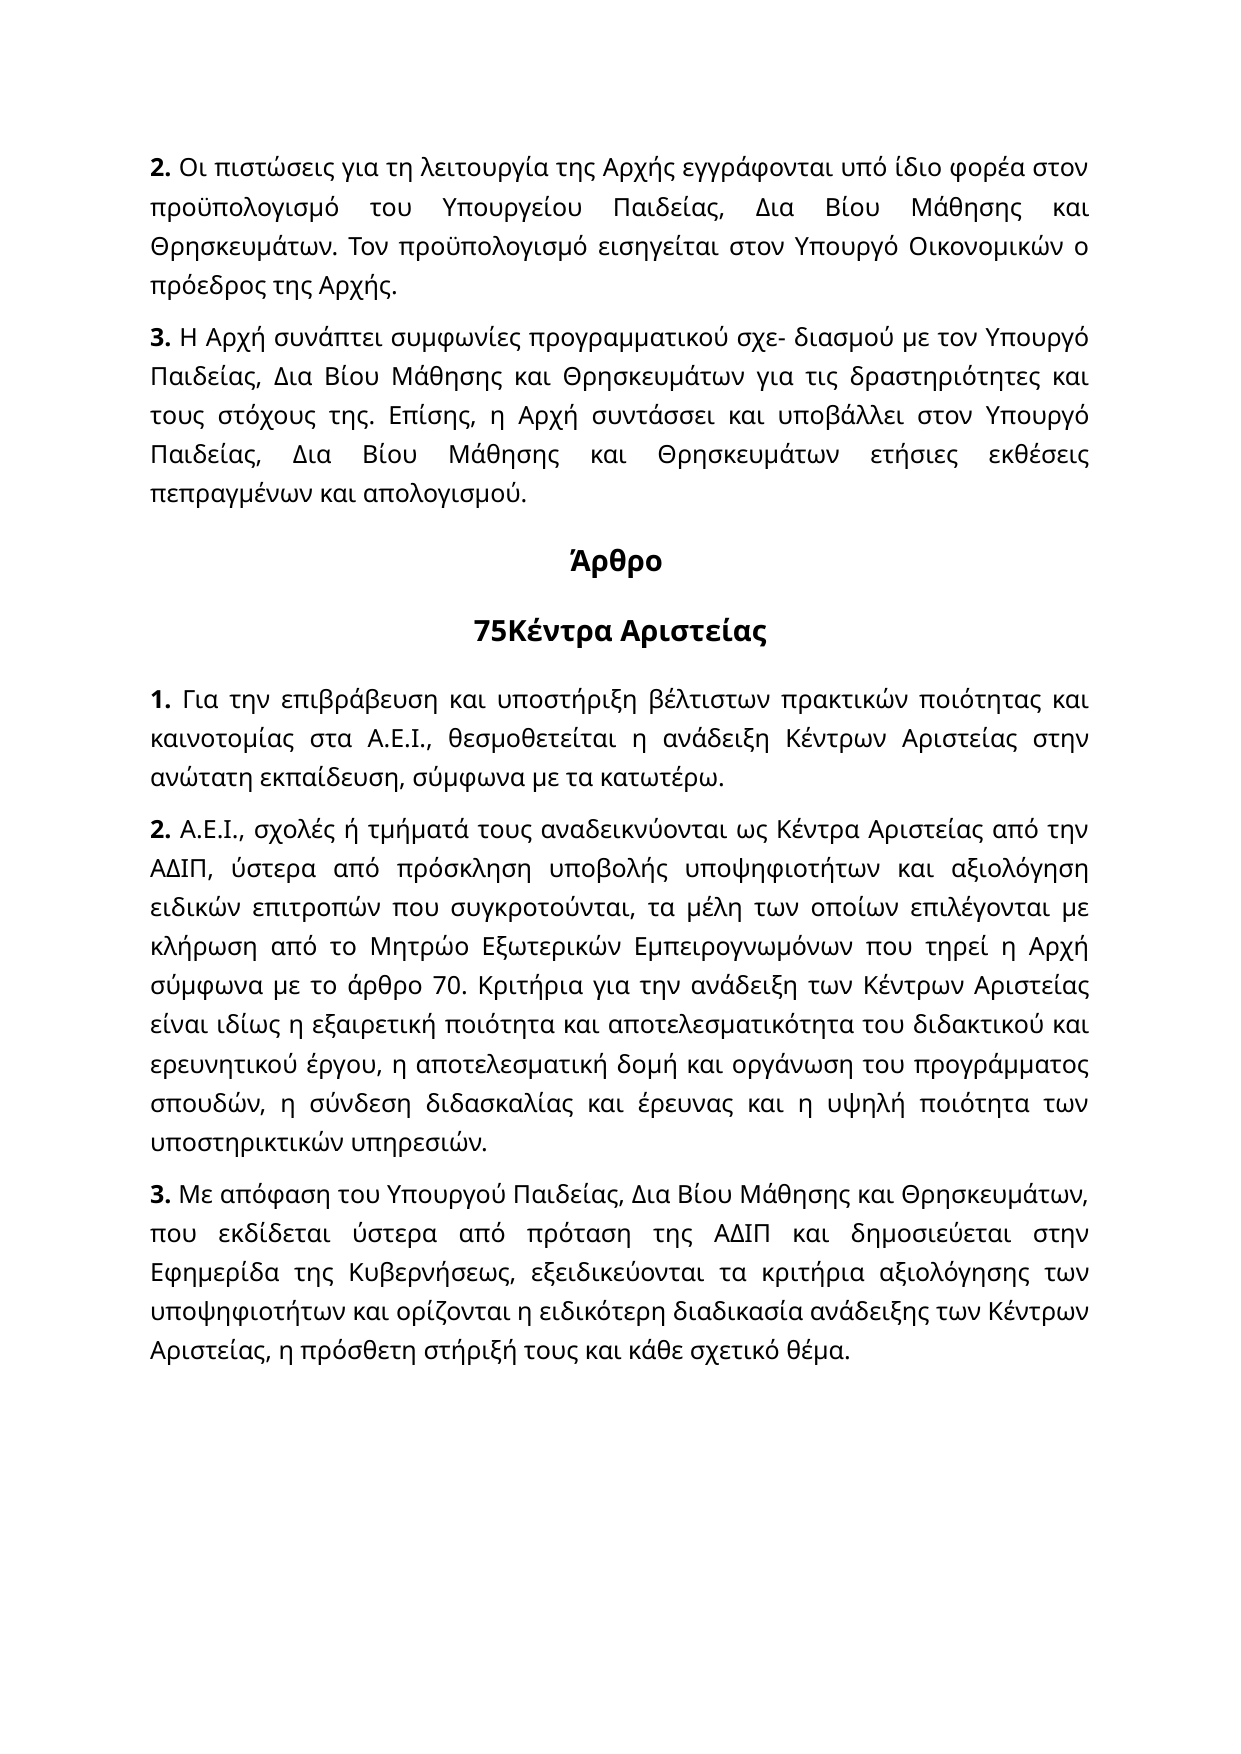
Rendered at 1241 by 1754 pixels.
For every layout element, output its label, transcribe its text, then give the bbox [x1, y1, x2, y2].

subtitle Άρθρο [150, 540, 1090, 580]
text 2. Α.Ε.Ι., σχολές ή τμήματά τους αναδεικνύονται ως Κέντρα Αριστείας από την ΑΔΙΠ, ύστερα από πρόσκληση υποβολής υποψηφιοτήτων και αξιολόγηση ειδικών επιτροπών που συγκροτούνται, τα μέλη των οποίων επιλέγονται με κλήρωση από το Μητρώο Εξωτερικών Εμπειρογνωμόνων που τηρεί η Αρχή σύμφωνα με το άρθρο 70. Κριτήρια για την ανάδειξη των Κέντρων Αριστείας είναι ιδίως η εξαιρετική ποιότητα και αποτελεσματικότητα του διδακτικού και ερευνητικού έργου, η αποτελεσματική δομή και οργάνωση του προγράμματος σπουδών, η σύνδεση διδασκαλίας και έρευνας και η υψηλή ποιότητα των υποστηρικτικών υπηρεσιών. [150, 811, 1090, 1159]
text 3. Με απόφαση του Υπουργού Παιδείας, Δια Βίου Μάθησης και Θρησκευμάτων, που εκδίδεται ύστερα από πρόταση της ΑΔΙΠ και δημοσιεύεται στην Εφημερίδα της Κυβερνήσεως, εξειδικεύονται τα κριτήρια αξιολόγησης των υποψηφιοτήτων και ορίζονται η ειδικότερη διαδικασία ανάδειξης των Κέντρων Αριστείας, η πρόσθετη στήριξή τους και κάθε σχετικό θέμα. [150, 1176, 1090, 1367]
text 3. Η Αρχή συνάπτει συμφωνίες προγραμματικού σχε- διασμού με τον Υπουργό Παιδείας, Δια Βίου Μάθησης και Θρησκευμάτων για τις δραστηριότητες και τους στόχους της. Επίσης, η Αρχή συντάσσει και υποβάλλει στον Υπουργό Παιδείας, Δια Βίου Μάθησης και Θρησκευμάτων ετήσιες εκθέσεις πεπραγμένων και απολογισμού. [150, 319, 1090, 510]
subtitle 75Κέντρα Αριστείας [150, 611, 1090, 650]
text 2. Οι πιστώσεις για τη λειτουργία της Αρχής εγγράφονται υπό ίδιο φορέα στον προϋπολογισμό του Υπουργείου Παιδείας, Δια Βίου Μάθησης και Θρησκευμάτων. Τον προϋπολογισμό εισηγείται στον Υπουργό Οικονομικών ο πρόεδρος της Αρχής. [150, 150, 1090, 302]
text 1. Για την επιβράβευση και υποστήριξη βέλτιστων πρακτικών ποιότητας και καινοτομίας στα Α.Ε.Ι., θεσμοθετείται η ανάδειξη Κέντρων Αριστείας στην ανώτατη εκπαίδευση, σύμφωνα με τα κατωτέρω. [150, 681, 1090, 794]
